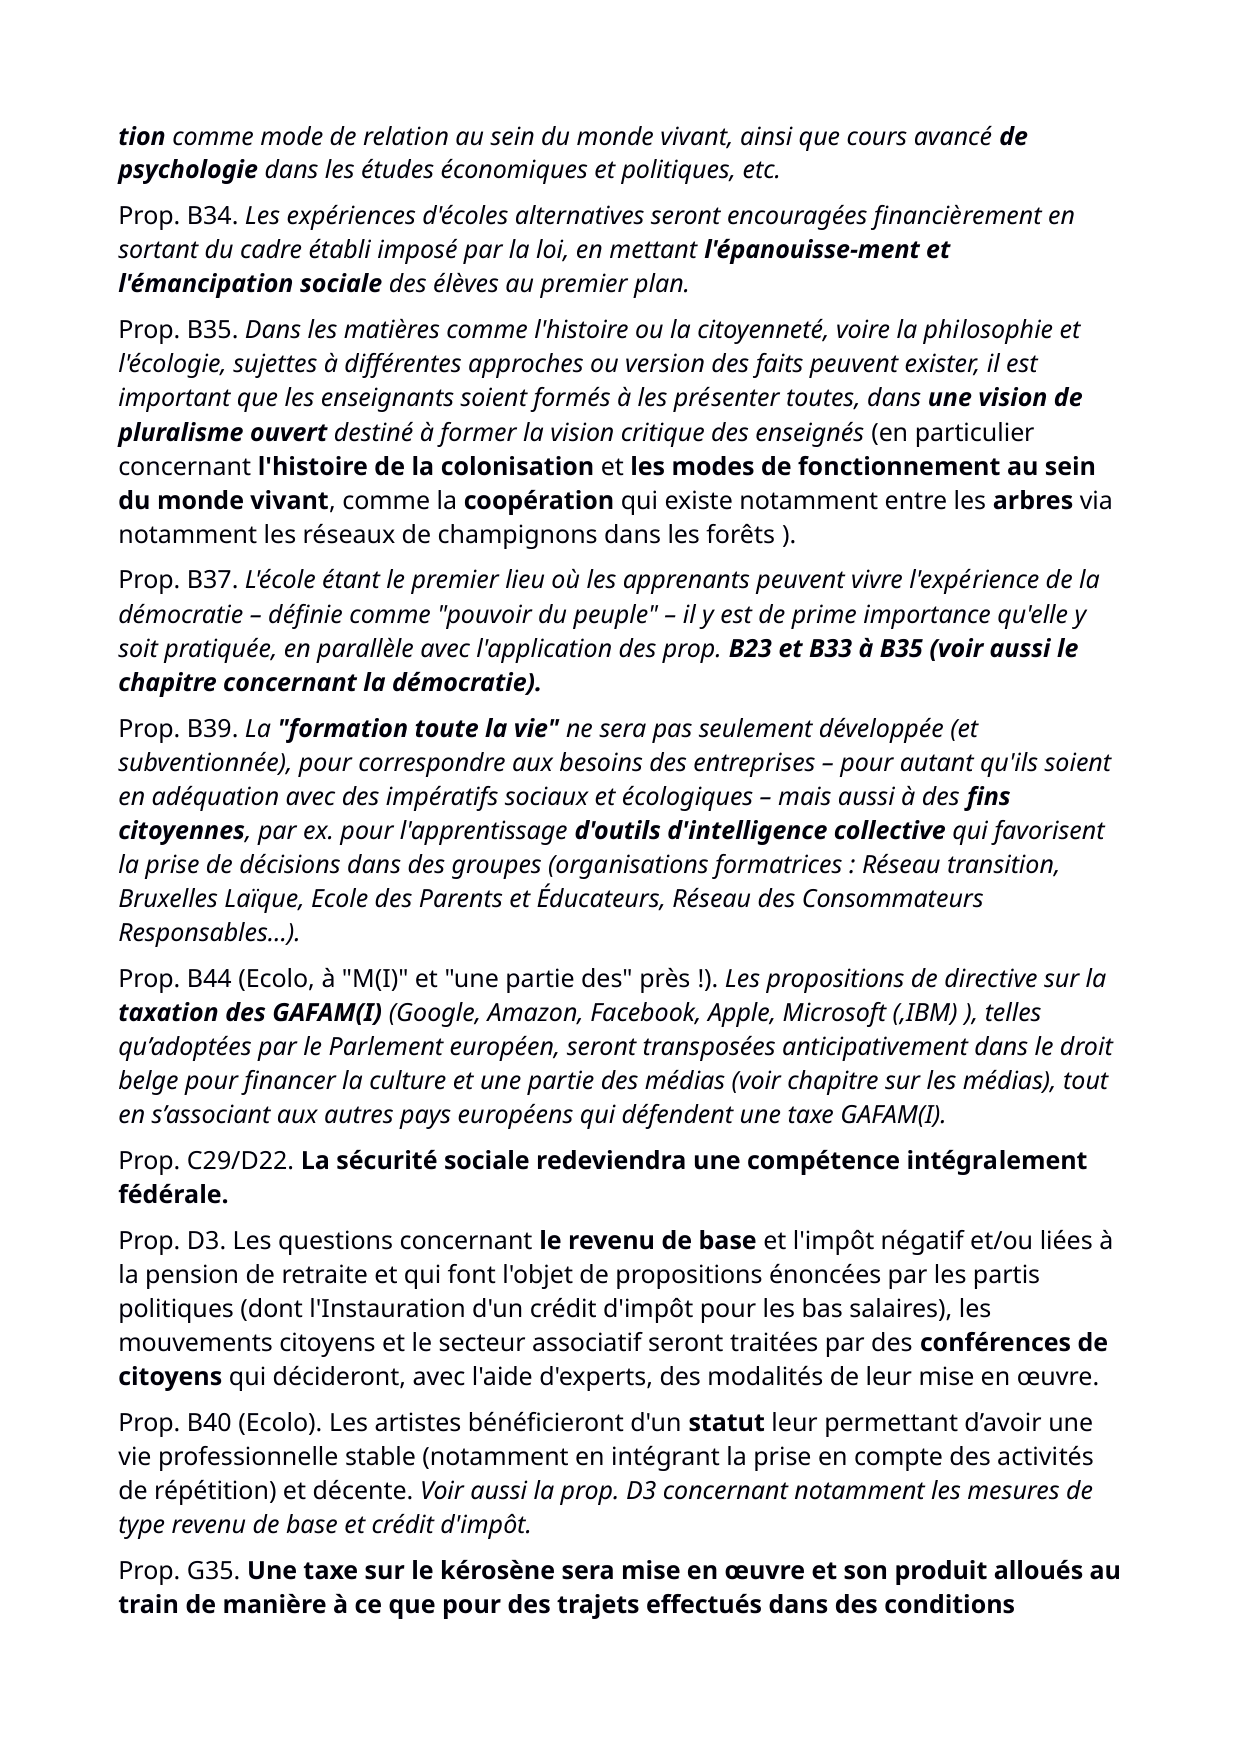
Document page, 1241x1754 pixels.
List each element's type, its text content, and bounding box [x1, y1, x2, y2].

text Prop. B35. Dans les matières comme l'histoire ou la citoyenneté, voire la phi­losophie et l'écologie, sujettes à différentes approches ou version des faits peuvent exister, il est important que les enseignants soient formés à les pré­senter toutes, dans une vision de pluralisme ouvert destiné à former la vi­sion critique des enseignés (en particulier concernant l'histoire de la coloni­sation et les modes de fonctionnement au sein du monde vivant, com­me la coopération qui existe notamment entre les arbres via notamment les réseaux de champignons dans les forêts ). [118, 312, 1122, 550]
text Prop. D3. Les questions concernant le revenu de base et l'impôt négatif et/ou liées à la pension de retraite et qui font l'objet de propositions énoncées par les partis politiques (dont l'Instauration d'un crédit d'impôt pour les bas salaires), les mouvements citoyens et le secteur associatif seront traitées par des confé­rences de citoyens qui décideront, avec l'aide d'experts, des modalités de leur mise en œuvre. [118, 1222, 1122, 1393]
text Prop. B39. La "formation toute la vie" ne sera pas seulement développée (et subventionnée), pour correspondre aux besoins des entreprises – pour autant qu'ils soient en adéquation avec des impératifs sociaux et écologiques – mais aussi à des fins citoyennes, par ex. pour l'apprentissage d'outils d'intelli­gence collective qui favorisent la prise de décisions dans des groupes (orga­nisations formatrices : Réseau transition, Bruxelles Laïque, Ecole des Parents et Éducateurs, Réseau des Consommateurs Responsables…). [118, 710, 1122, 949]
text Prop. C29/D22. La sécurité sociale redeviendra une compétence intégra­le­ment fédérale. [118, 1142, 1122, 1211]
text Prop. G35. Une taxe sur le kérosène sera mise en œuvre et son produit alloués au train de manière à ce que pour des trajets effectués dans des conditions [118, 1552, 1122, 1621]
text Prop. B37. L'école étant le premier lieu où les apprenants peuvent vivre l'expé­rience de la démocratie – définie comme "pouvoir du peuple" – il y est de prime importance qu'elle y soit pratiquée, en parallèle avec l'application des prop. B23 et B33 à B35 (voir aussi le chapitre concer­nant la démocra­tie). [118, 562, 1122, 698]
text Prop. B44 (Ecolo, à "M(I)" et "une partie des" près !). Les propositions de direc­tive sur la taxation des GAFAM(I) (Goo­gle, Amazon, Facebook, Apple, Microsoft (,IBM) ), telles qu’adoptées par le Par­lement européen, seront trans­posées anticipativement dans le droit belge pour financer la culture et une par­tie des médias (voir chapitre sur les médias), tout en s’associant aux autres pays eu­ropéens qui défendent une taxe GAFAM(I). [118, 960, 1122, 1131]
text tion comme mode de relation au sein du monde vivant, ainsi que cours avancé de psychologie dans les études économi­ques et politiques, etc. [118, 118, 1122, 186]
text Prop. B40 (Ecolo). Les artistes bénéficieront d'un statut leur permettant d’avoir une vie professionnelle stable (notamment en intégrant la prise en compte des activi­tés de répétition) et décente. Voir aussi la prop. D3 concernant notam­ment les mesures de type revenu de base et crédit d'impôt. [118, 1404, 1122, 1541]
text Prop. B34. Les expériences d'écoles alternatives seront encouragées financiè­rement en sortant du cadre établi imposé par la loi, en mettant l'épanouisse-ment et l'émancipation sociale des élèves au premier plan. [118, 198, 1122, 300]
